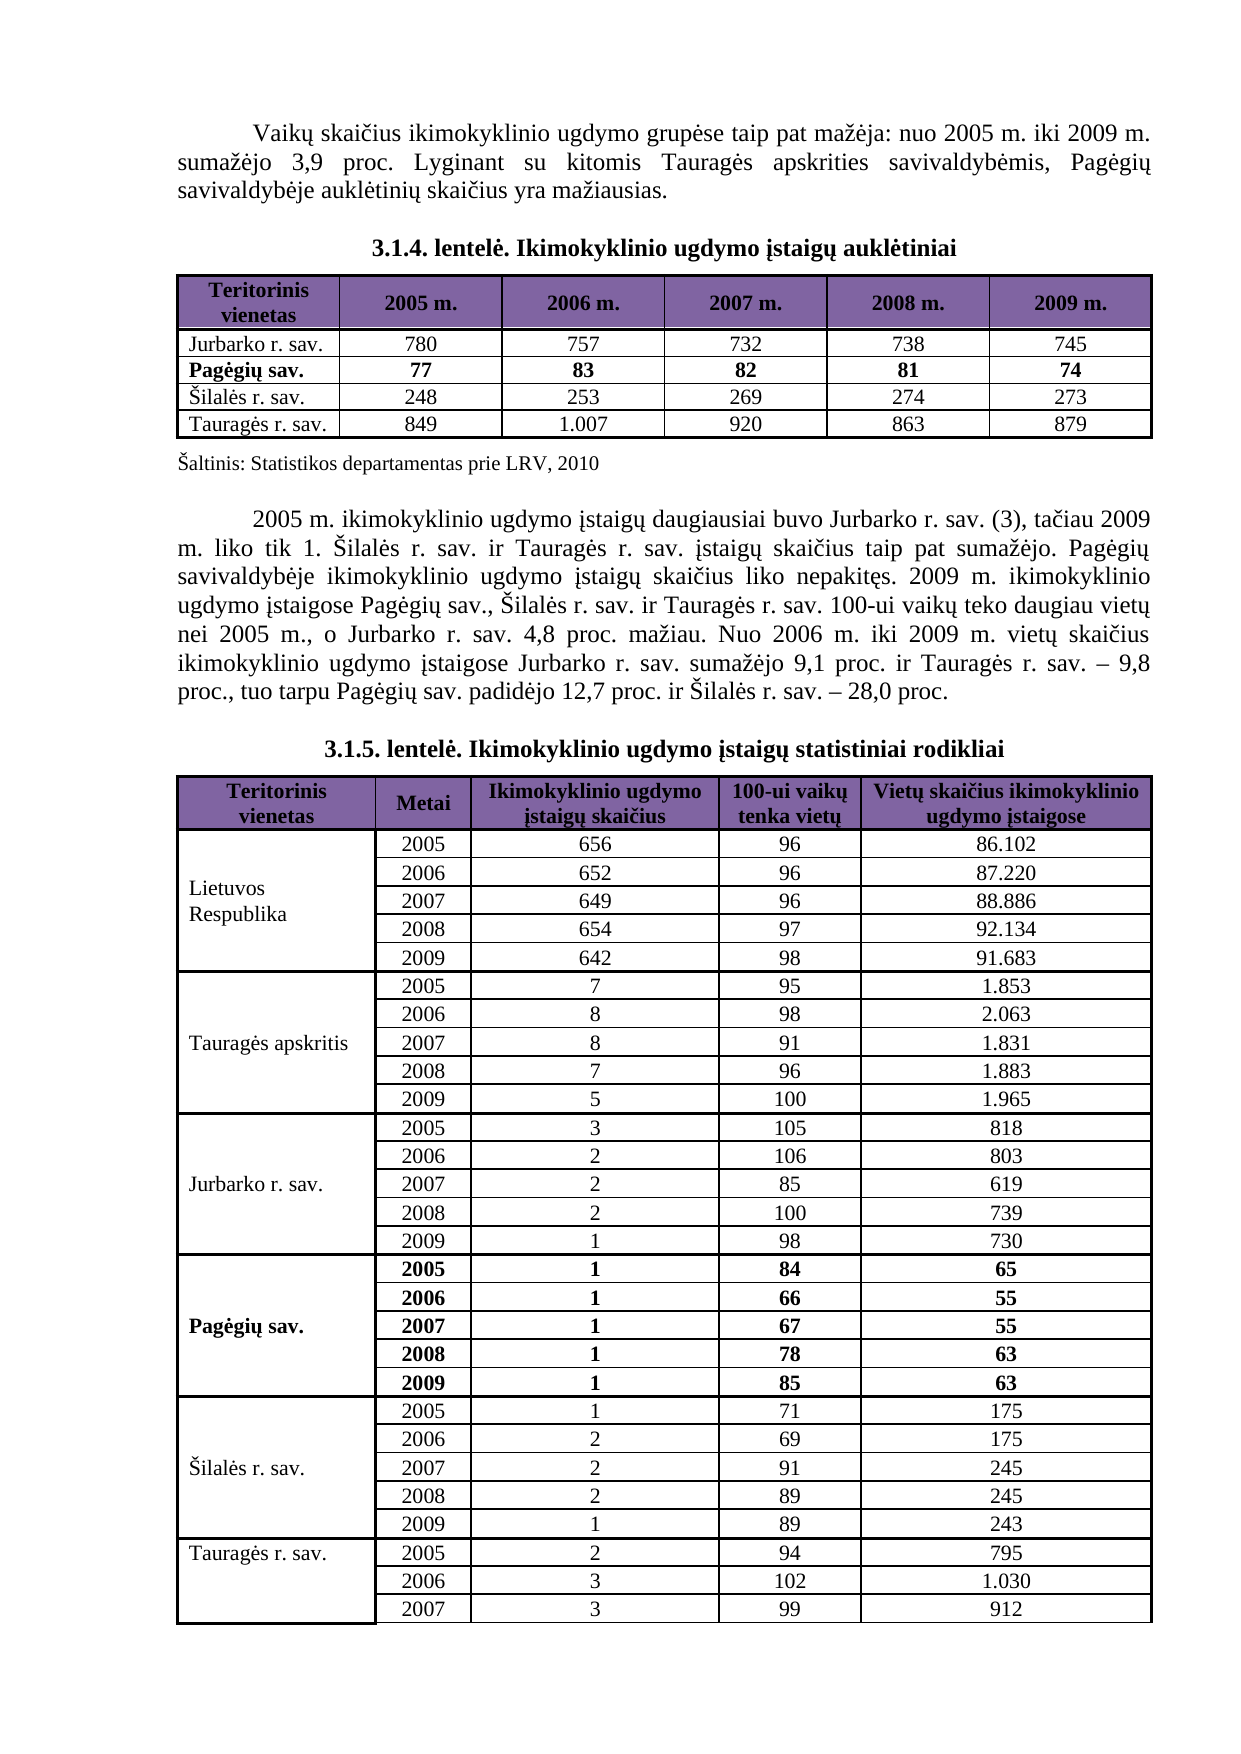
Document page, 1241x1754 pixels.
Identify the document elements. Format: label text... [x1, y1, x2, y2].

table_cell 273 [990, 384, 1150, 409]
table_cell 99 [720, 1595, 860, 1622]
table_cell 91 [720, 1028, 860, 1055]
table_cell Pagėgių sav. [179, 1256, 374, 1395]
table_cell 1.007 [503, 411, 664, 436]
table_cell 1 [472, 1340, 718, 1367]
table_cell 63 [862, 1340, 1150, 1367]
table_cell 175 [862, 1398, 1150, 1423]
table_cell 1 [472, 1227, 718, 1253]
table_cell 2008 [377, 915, 470, 942]
table_cell Tauragės apskritis [179, 973, 374, 1112]
table_cell 55 [862, 1283, 1150, 1310]
table_header Teritorinis vienetas [179, 277, 339, 327]
table_cell 2 [472, 1170, 718, 1197]
table_cell 730 [862, 1227, 1150, 1253]
table_cell 2005 [377, 973, 470, 998]
table_cell 2 [472, 1453, 718, 1480]
table_cell 87.220 [862, 858, 1150, 885]
table_cell 86.102 [862, 831, 1150, 857]
table_cell 105 [720, 1115, 860, 1140]
table_cell 879 [990, 411, 1150, 436]
table_cell 85 [720, 1368, 860, 1395]
table_cell 2008 [377, 1198, 470, 1225]
table_cell Jurbarko r. sav. [179, 1115, 374, 1253]
table_cell 2007 [377, 1595, 470, 1622]
table_cell 96 [720, 1057, 860, 1083]
table_cell 253 [503, 384, 664, 409]
table_cell 2.063 [862, 1000, 1150, 1027]
table_cell 2005 [377, 831, 470, 857]
table_cell 795 [862, 1540, 1150, 1565]
table_cell 243 [862, 1510, 1150, 1537]
table_cell 96 [720, 858, 860, 885]
table_header 2008 m. [828, 277, 989, 327]
table_cell 102 [720, 1567, 860, 1593]
table_cell 1 [472, 1312, 718, 1338]
table_cell 92.134 [862, 915, 1150, 942]
text 2005 m. ikimokyklinio ugdymo įstaigų daugiausiai buvo Jurbarko r. sav. (3), tačiau 2009 m. liko tik 1. Šilalės r. sav. ir Tauragės r. sav. įstaigų skaičius taip pat sumažėjo. Pagėgių savivaldybėje ikimokyklinio ugdymo įstaigų skaičius liko nepakitęs. 2009 m. ikimokyklinio ugdymo įstaigose Pagėgių sav., Šilalės r. sav. ir Tauragės r. sav. 100-ui vaikų teko daugiau vietų nei 2005 m., o Jurbarko r. sav. 4,8 proc. mažiau. Nuo 2006 m. iki 2009 m. vietų skaičius ikimokyklinio ugdymo įstaigose Jurbarko r. sav. sumažėjo 9,1 proc. ir Tauragės r. sav. – 9,8 proc., tuo tarpu Pagėgių sav. padidėjo 12,7 proc. ir Šilalės r. sav. – 28,0 proc. [177, 504, 1152, 705]
table_cell 69 [720, 1425, 860, 1452]
table_cell 2005 [377, 1115, 470, 1140]
table_header 2007 m. [665, 277, 826, 327]
table_cell 642 [472, 943, 718, 970]
table_cell 2006 [377, 1142, 470, 1168]
table_cell 96 [720, 831, 860, 857]
table_cell 1 [472, 1368, 718, 1395]
table_cell 65 [862, 1256, 1150, 1282]
table_header Vietų skaičius ikimokyklinio ugdymo įstaigose [862, 778, 1150, 828]
table_cell 74 [990, 357, 1150, 382]
table_cell 274 [828, 384, 989, 409]
table_cell 780 [340, 331, 501, 356]
table_cell 2007 [377, 1028, 470, 1055]
table_header 2009 m. [990, 277, 1150, 327]
table_cell 89 [720, 1482, 860, 1508]
table_cell Tauragės r. sav. [179, 1540, 374, 1622]
table_cell 912 [862, 1595, 1150, 1622]
table_cell 738 [828, 331, 989, 356]
table_cell 3 [472, 1115, 718, 1140]
table_cell 1.853 [862, 973, 1150, 998]
table_cell 5 [472, 1085, 718, 1112]
table_cell 2009 [377, 1085, 470, 1112]
table_cell 98 [720, 1227, 860, 1253]
table_cell 2005 [377, 1398, 470, 1423]
table_cell 2009 [377, 1510, 470, 1537]
table_cell Pagėgių sav. [179, 357, 339, 382]
table_cell 91.683 [862, 943, 1150, 970]
table_cell 2009 [377, 943, 470, 970]
table_cell 91 [720, 1453, 860, 1480]
table_cell 849 [340, 411, 501, 436]
table_cell 745 [990, 331, 1150, 356]
text Vaikų skaičius ikimokyklinio ugdymo grupėse taip pat mažėja: nuo 2005 m. iki 2009 m. sumažėjo 3,9 proc. Lyginant su kitomis Tauragės apskrities savivaldybėmis, Pagėgių savivaldybėje auklėtinių skaičius yra mažiausias. [177, 118, 1152, 204]
table_cell 652 [472, 858, 718, 885]
table_cell 2008 [377, 1057, 470, 1083]
table_cell 654 [472, 915, 718, 942]
table_cell 71 [720, 1398, 860, 1423]
table_cell 818 [862, 1115, 1150, 1140]
table_cell 84 [720, 1256, 860, 1282]
table_cell 739 [862, 1198, 1150, 1225]
table_cell 2007 [377, 1312, 470, 1338]
table_cell 649 [472, 887, 718, 913]
table_cell 2 [472, 1482, 718, 1508]
table_cell 2007 [377, 1453, 470, 1480]
table_cell 2007 [377, 1170, 470, 1197]
table_cell 732 [665, 331, 826, 356]
table_cell 82 [665, 357, 826, 382]
table_cell 83 [503, 357, 664, 382]
table_cell 66 [720, 1283, 860, 1310]
table_cell 81 [828, 357, 989, 382]
table_cell 2006 [377, 1000, 470, 1027]
table_cell 1 [472, 1256, 718, 1282]
table_cell 2009 [377, 1227, 470, 1253]
table_cell Šilalės r. sav. [179, 1398, 374, 1537]
table_cell 2 [472, 1198, 718, 1225]
table_cell 106 [720, 1142, 860, 1168]
text 3.1.5. lentelė. Ikimokyklinio ugdymo įstaigų statistiniai rodikliai [177, 734, 1152, 763]
table_cell 757 [503, 331, 664, 356]
table_cell 175 [862, 1425, 1150, 1452]
table_cell 2008 [377, 1482, 470, 1508]
table_cell 7 [472, 1057, 718, 1083]
table_cell 2005 [377, 1256, 470, 1282]
table_cell 88.886 [862, 887, 1150, 913]
table_header 100-ui vaikų tenka vietų [720, 778, 860, 828]
table_cell 245 [862, 1482, 1150, 1508]
table_cell 98 [720, 943, 860, 970]
text Šaltinis: Statistikos departamentas prie LRV, 2010 [177, 451, 1152, 475]
table_cell 2008 [377, 1340, 470, 1367]
table_cell 67 [720, 1312, 860, 1338]
table_cell 619 [862, 1170, 1150, 1197]
table_cell 3 [472, 1567, 718, 1593]
table_cell 98 [720, 1000, 860, 1027]
table_header Ikimokyklinio ugdymo įstaigų skaičius [472, 778, 718, 828]
table_cell 8 [472, 1000, 718, 1027]
table_cell 3 [472, 1595, 718, 1622]
table_cell 2006 [377, 1283, 470, 1310]
table_cell 89 [720, 1510, 860, 1537]
table_cell Tauragės r. sav. [179, 411, 339, 436]
table_cell 656 [472, 831, 718, 857]
table_cell Jurbarko r. sav. [179, 331, 339, 356]
text 3.1.4. lentelė. Ikimokyklinio ugdymo įstaigų auklėtiniai [177, 233, 1152, 262]
table_cell 7 [472, 973, 718, 998]
table_cell 1.831 [862, 1028, 1150, 1055]
table_cell 63 [862, 1368, 1150, 1395]
table_cell 85 [720, 1170, 860, 1197]
table_cell 1.965 [862, 1085, 1150, 1112]
table_cell 1 [472, 1283, 718, 1310]
table_cell 1.030 [862, 1567, 1150, 1593]
table_cell 8 [472, 1028, 718, 1055]
table_cell 96 [720, 887, 860, 913]
table_cell 1 [472, 1398, 718, 1423]
table_cell 269 [665, 384, 826, 409]
table_cell 1.883 [862, 1057, 1150, 1083]
table_cell 95 [720, 973, 860, 998]
table_cell 803 [862, 1142, 1150, 1168]
table_cell 920 [665, 411, 826, 436]
table_cell 97 [720, 915, 860, 942]
table_header 2005 m. [340, 277, 501, 327]
table_cell 248 [340, 384, 501, 409]
table_cell Šilalės r. sav. [179, 384, 339, 409]
table_cell 2 [472, 1425, 718, 1452]
table_header Teritorinis vienetas [179, 778, 375, 828]
table_cell 2009 [377, 1368, 470, 1395]
table_cell 77 [340, 357, 501, 382]
table_cell 1 [472, 1510, 718, 1537]
table_cell 2006 [377, 858, 470, 885]
table_cell 863 [828, 411, 989, 436]
table_cell 100 [720, 1198, 860, 1225]
table_cell 55 [862, 1312, 1150, 1338]
table_cell 2006 [377, 1425, 470, 1452]
table_cell 100 [720, 1085, 860, 1112]
table_cell Lietuvos Respublika [179, 831, 374, 970]
table_cell 2005 [377, 1540, 470, 1565]
table_cell 245 [862, 1453, 1150, 1480]
table_header 2006 m. [503, 277, 664, 327]
table_cell 2006 [377, 1567, 470, 1593]
table_cell 2 [472, 1540, 718, 1565]
table_cell 78 [720, 1340, 860, 1367]
table_header Metai [376, 778, 470, 828]
table_cell 94 [720, 1540, 860, 1565]
table_cell 2007 [377, 887, 470, 913]
table_cell 2 [472, 1142, 718, 1168]
